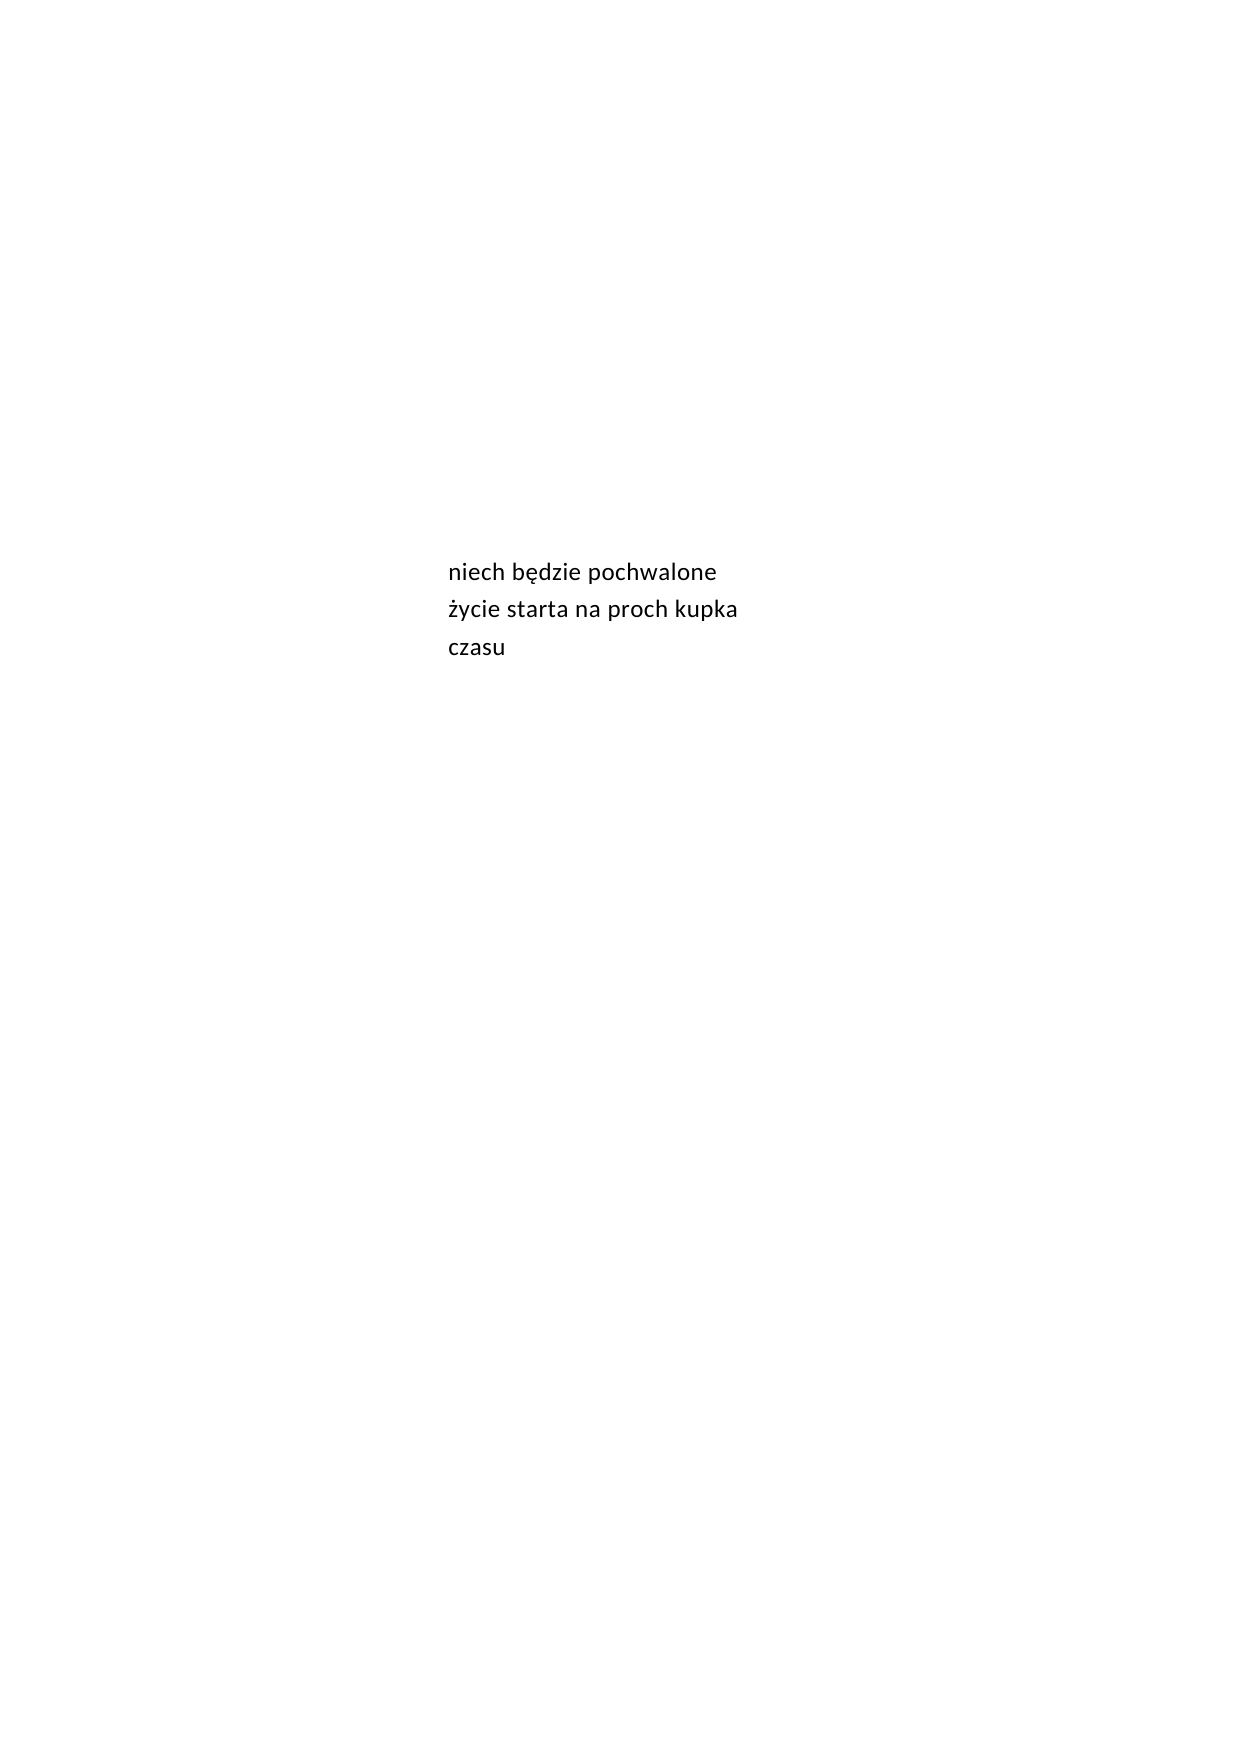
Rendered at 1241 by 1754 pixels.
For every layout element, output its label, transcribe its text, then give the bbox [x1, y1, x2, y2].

text niech będzie pochwalone życie starta na proch kupka czasu [448, 550, 768, 663]
